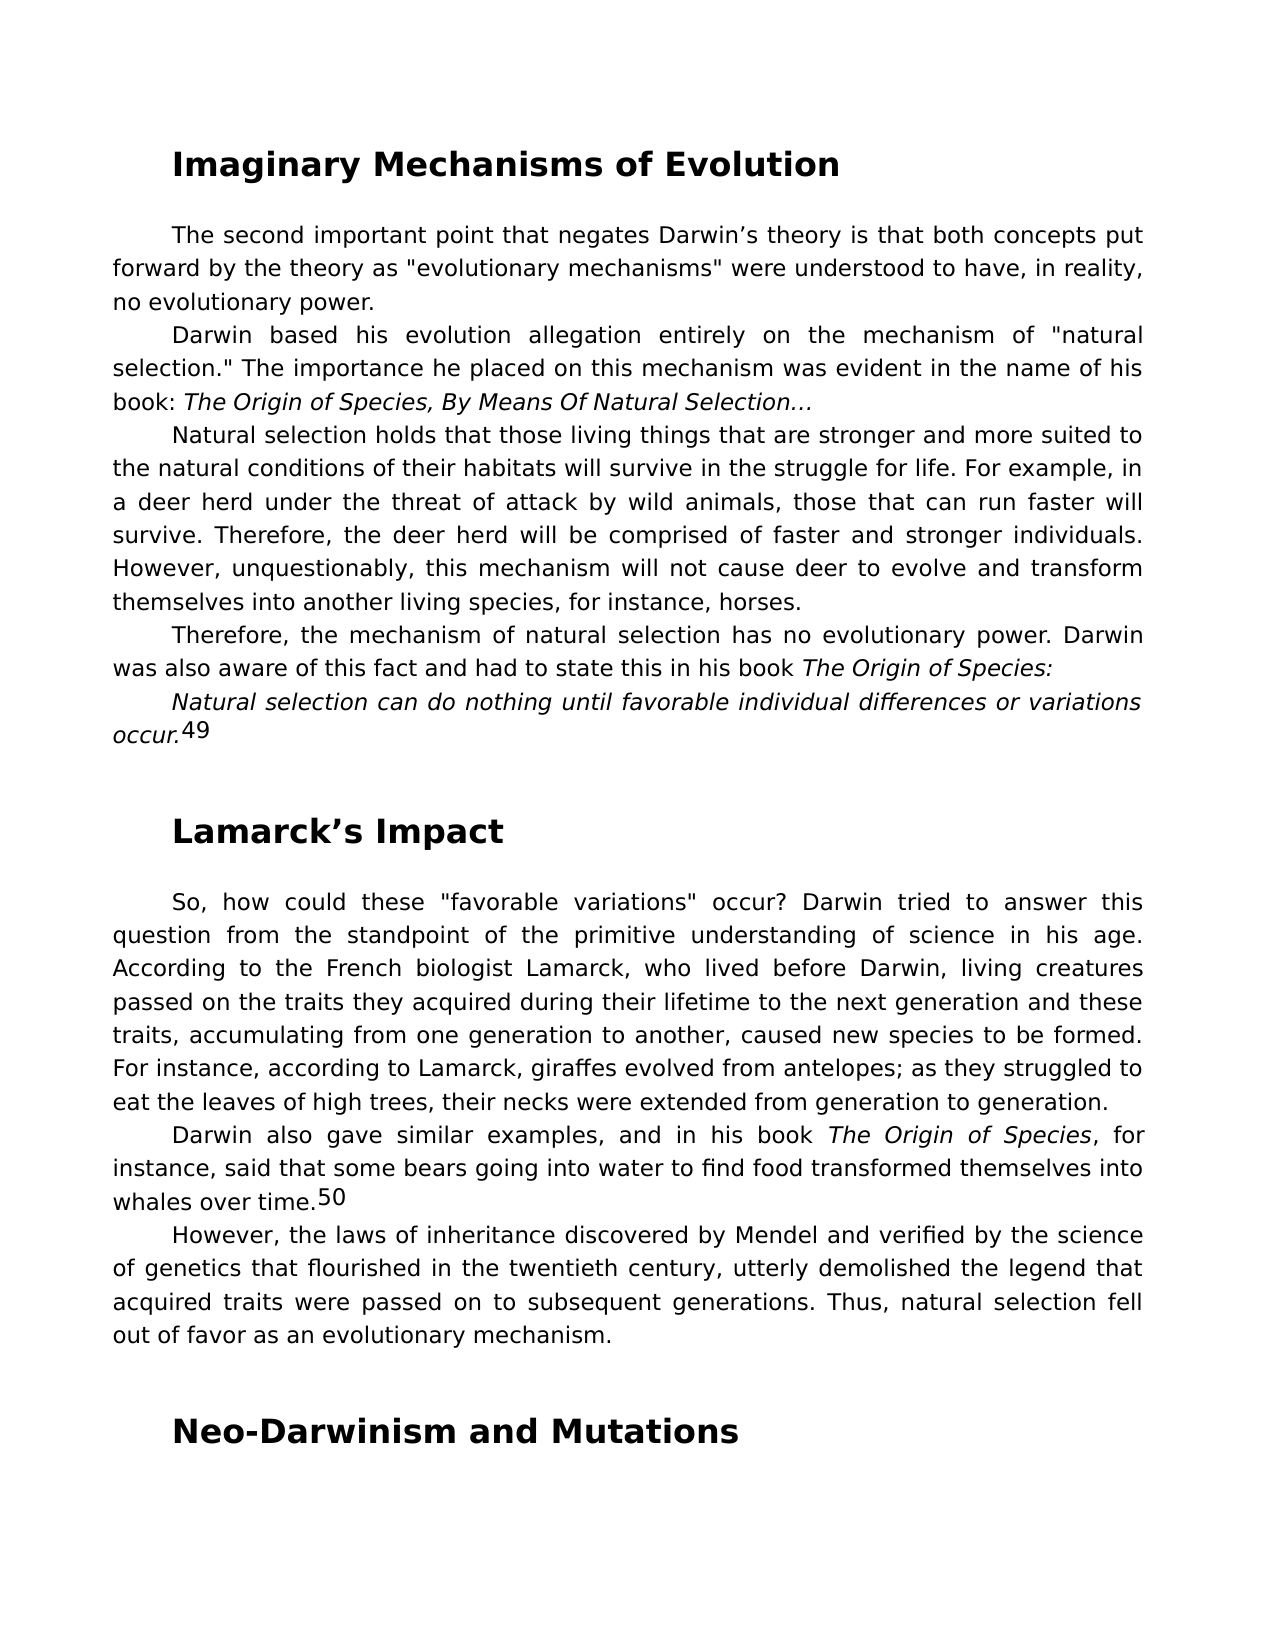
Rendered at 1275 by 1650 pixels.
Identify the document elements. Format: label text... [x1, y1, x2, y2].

text Imaginary Mechanisms of Evolution [112, 150, 1145, 183]
text Therefore, the mechanism of natural selection has no evolutionary power. Darwin was also aware of this fact and had to state this in his book The Origin of Species: [112, 617, 1145, 683]
text Natural selection holds that those living things that are stronger and more suited to the natural conditions of their habitats will survive in the struggle for life. For example, in a deer herd under the threat of attack by wild animals, those that can run faster will survive. Therefore, the deer herd will be comprised of faster and stronger individuals. However, unquestionably, this mechanism will not cause deer to evolve and transform themselves into another living species, for instance, horses. [112, 417, 1145, 617]
text So, how could these "favorable variations" occur? Darwin tried to answer this question from the standpoint of the primitive understanding of science in his age. According to the French biologist Lamarck, who lived before Darwin, living creatures passed on the traits they acquired during their lifetime to the next generation and these traits, accumulating from one generation to another, caused new species to be formed. For instance, according to Lamarck, giraffes evolved from antelopes; as they struggled to eat the leaves of high trees, their necks were extended from generation to generation. [112, 883, 1145, 1117]
text Darwin also gave similar examples, and in his book The Origin of Species, for instance, said that some bears going into water to find food transformed themselves into whales over time.50 [112, 1117, 1145, 1217]
text Neo-Darwinism and Mutations [112, 1417, 1145, 1450]
text Lamarck’s Impact [112, 817, 1145, 850]
text Natural selection can do nothing until favorable individual differences or variations occur.49 [112, 683, 1145, 750]
text Darwin based his evolution allegation entirely on the mechanism of "natural selection." The importance he placed on this mechanism was evident in the name of his book: The Origin of Species, By Means Of Natural Selection… [112, 317, 1145, 417]
text The second important point that negates Darwin’s theory is that both concepts put forward by the theory as "evolutionary mechanisms" were understood to have, in reality, no evolutionary power. [112, 217, 1145, 317]
text However, the laws of inheritance discovered by Mendel and verified by the science of genetics that flourished in the twentieth century, utterly demolished the legend that acquired traits were passed on to subsequent generations. Thus, natural selection fell out of favor as an evolutionary mechanism. [112, 1217, 1145, 1350]
